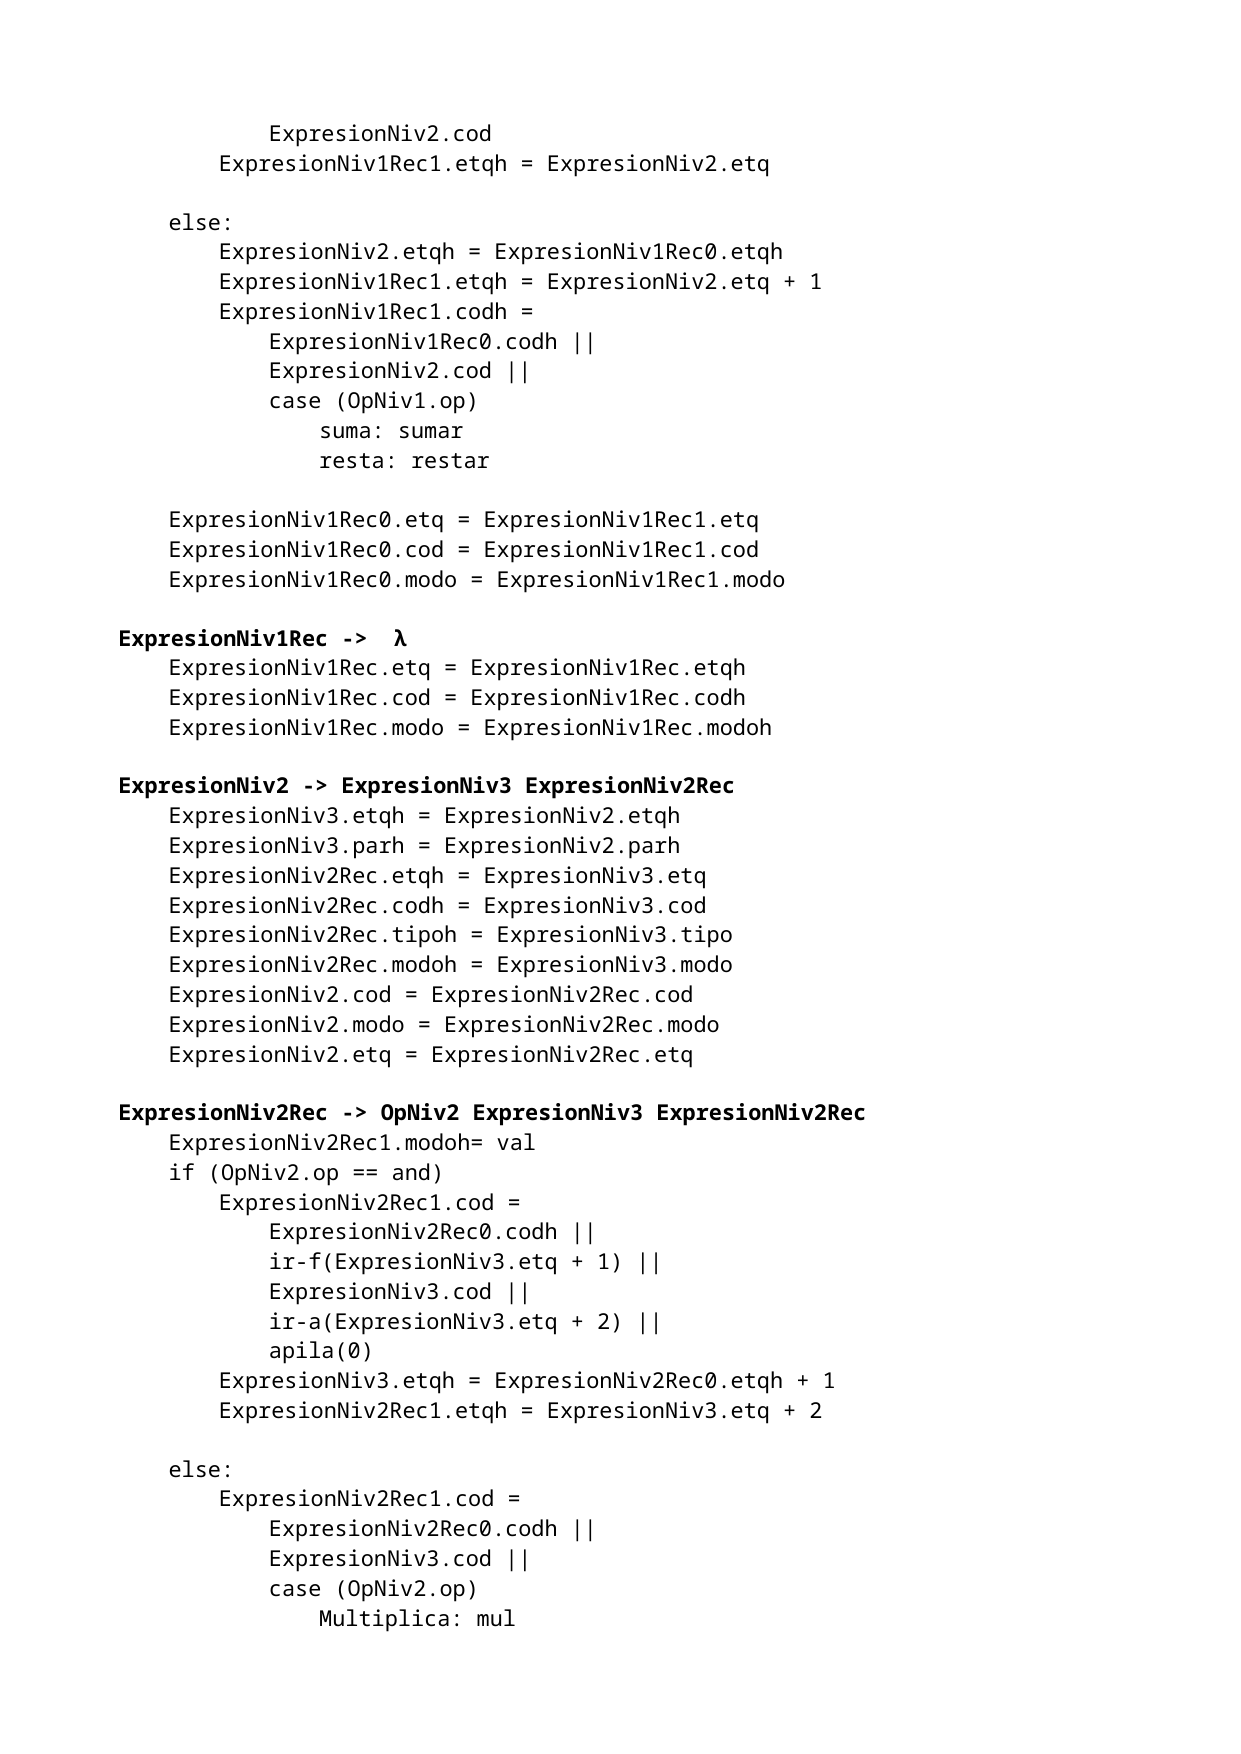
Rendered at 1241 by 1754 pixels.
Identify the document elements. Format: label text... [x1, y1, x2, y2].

text ExpresionNiv2Rec1.modoh= val [118, 1127, 1122, 1157]
text ExpresionNiv2Rec1.etqh = ExpresionNiv3.etq + 2 [118, 1395, 1122, 1425]
text ExpresionNiv1Rec1.etqh = ExpresionNiv2.etq [118, 148, 1122, 178]
text resta: restar [118, 445, 1122, 474]
text ExpresionNiv1Rec.modo = ExpresionNiv1Rec.modoh [118, 712, 1122, 742]
text ExpresionNiv1Rec1.etqh = ExpresionNiv2.etq + 1 [118, 266, 1122, 296]
text ExpresionNiv1Rec.cod = ExpresionNiv1Rec.codh [118, 682, 1122, 712]
text ExpresionNiv3.cod || [118, 1543, 1122, 1573]
text ir-a(ExpresionNiv3.etq + 2) || [118, 1306, 1122, 1335]
text ExpresionNiv1Rec0.modo = ExpresionNiv1Rec1.modo [118, 564, 1122, 594]
text ExpresionNiv2.cod || [118, 355, 1122, 385]
text ExpresionNiv1Rec.etq = ExpresionNiv1Rec.etqh [118, 652, 1122, 682]
text ExpresionNiv2 -> ExpresionNiv3 ExpresionNiv2Rec [118, 770, 1122, 800]
text ExpresionNiv1Rec0.cod = ExpresionNiv1Rec1.cod [118, 534, 1122, 564]
text case (OpNiv1.op) [118, 385, 1122, 415]
text ExpresionNiv2Rec0.codh || [118, 1513, 1122, 1543]
text else: [118, 206, 1122, 236]
text ExpresionNiv2Rec1.cod = [118, 1186, 1122, 1216]
text else: [118, 1453, 1122, 1483]
text ExpresionNiv1Rec1.codh = [118, 296, 1122, 326]
text ExpresionNiv2.etqh = ExpresionNiv1Rec0.etqh [118, 236, 1122, 266]
text ExpresionNiv1Rec0.codh || [118, 326, 1122, 355]
text ExpresionNiv1Rec0.etq = ExpresionNiv1Rec1.etq [118, 504, 1122, 534]
text ExpresionNiv2Rec.codh = ExpresionNiv3.cod [118, 889, 1122, 919]
text ExpresionNiv2Rec.tipoh = ExpresionNiv3.tipo [118, 919, 1122, 949]
text case (OpNiv2.op) [118, 1573, 1122, 1602]
text if (OpNiv2.op == and) [118, 1157, 1122, 1186]
text ExpresionNiv3.etqh = ExpresionNiv2Rec0.etqh + 1 [118, 1365, 1122, 1395]
text ExpresionNiv1Rec -> λ [118, 622, 1122, 652]
text ExpresionNiv2Rec -> OpNiv2 ExpresionNiv3 ExpresionNiv2Rec [118, 1097, 1122, 1127]
text ExpresionNiv2.modo = ExpresionNiv2Rec.modo [118, 1009, 1122, 1038]
text ExpresionNiv2Rec.etqh = ExpresionNiv3.etq [118, 860, 1122, 889]
text suma: sumar [118, 415, 1122, 445]
text ExpresionNiv3.cod || [118, 1276, 1122, 1306]
text ir-f(ExpresionNiv3.etq + 1) || [118, 1246, 1122, 1276]
text ExpresionNiv2Rec1.cod = [118, 1483, 1122, 1513]
text ExpresionNiv2.cod [118, 118, 1122, 148]
text ExpresionNiv3.etqh = ExpresionNiv2.etqh [118, 800, 1122, 830]
text ExpresionNiv3.parh = ExpresionNiv2.parh [118, 830, 1122, 860]
text ExpresionNiv2Rec.modoh = ExpresionNiv3.modo [118, 949, 1122, 979]
text apila(0) [118, 1335, 1122, 1365]
text Multiplica: mul [118, 1602, 1122, 1632]
text ExpresionNiv2.cod = ExpresionNiv2Rec.cod [118, 979, 1122, 1009]
text ExpresionNiv2Rec0.codh || [118, 1216, 1122, 1246]
text ExpresionNiv2.etq = ExpresionNiv2Rec.etq [118, 1038, 1122, 1068]
